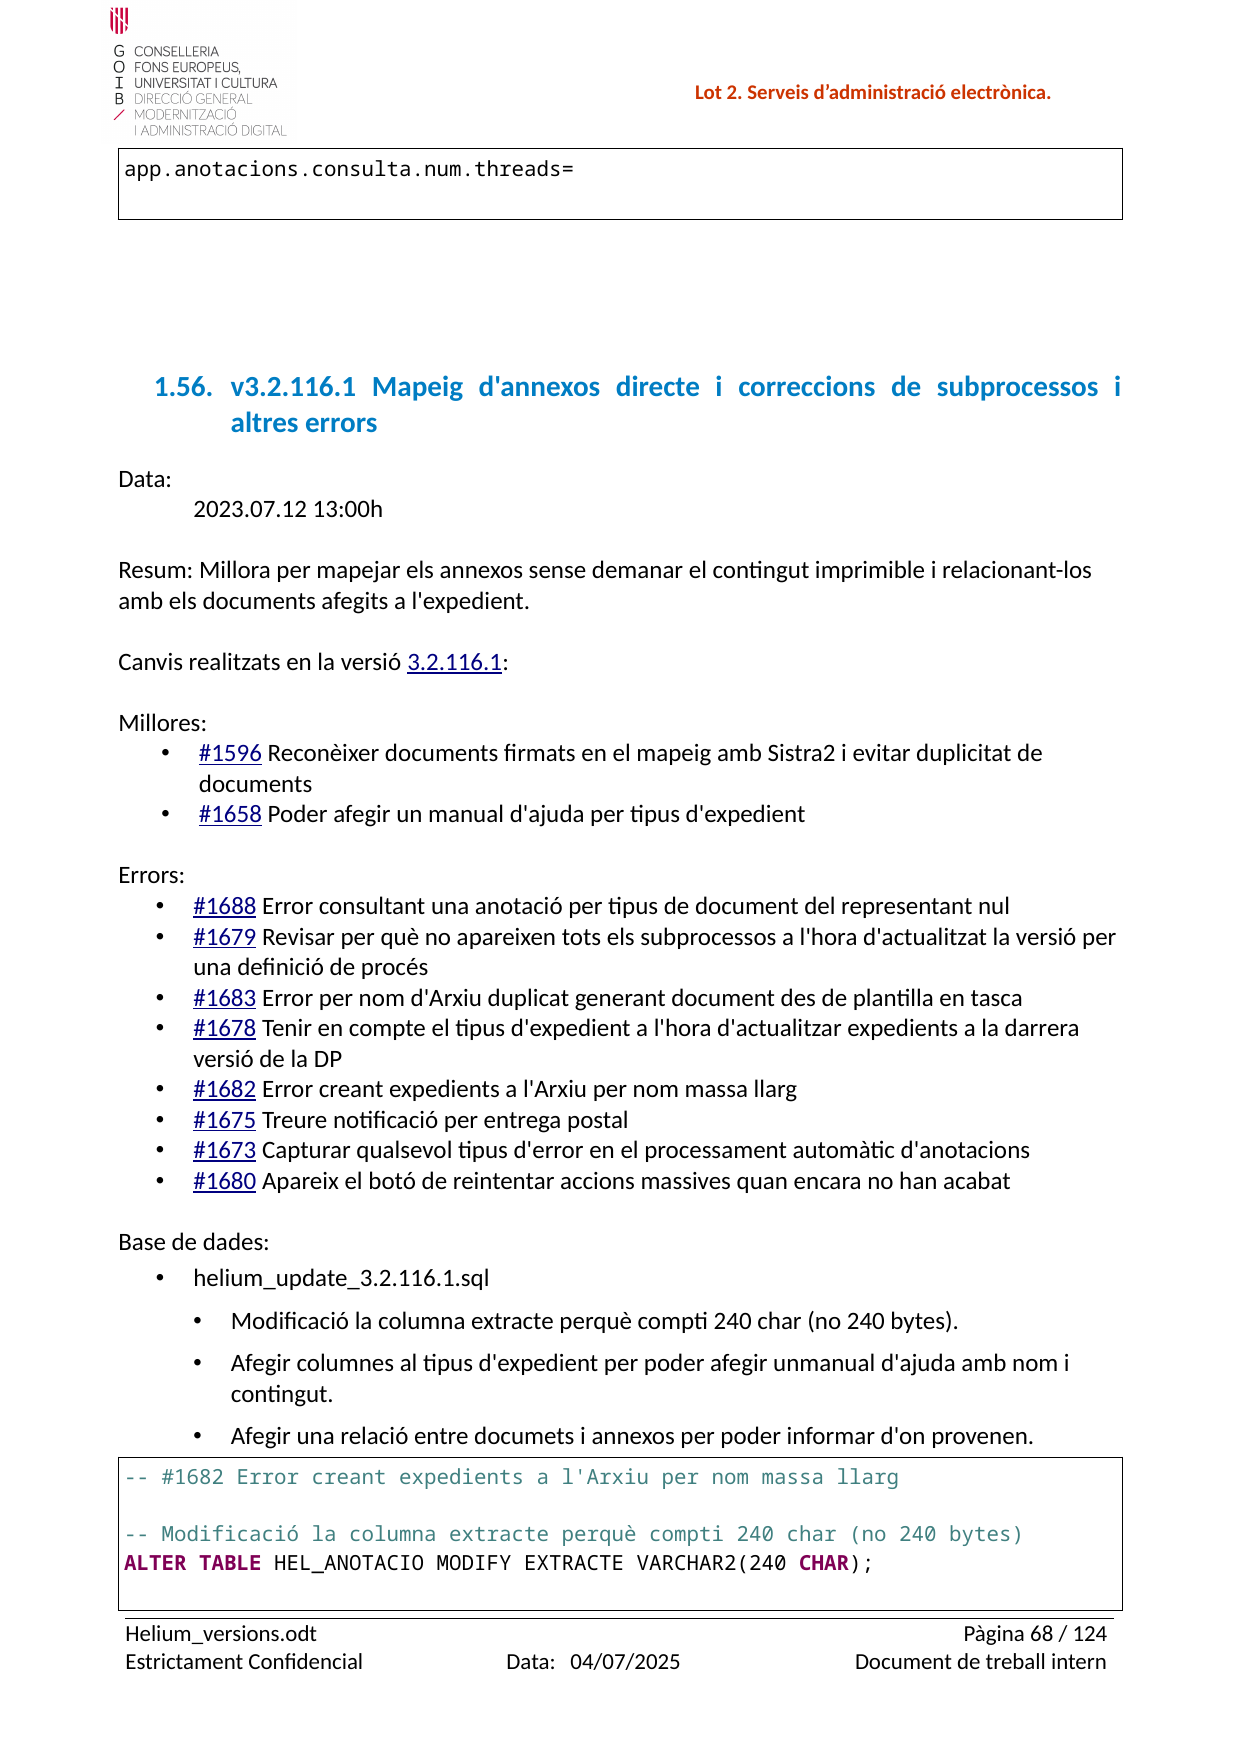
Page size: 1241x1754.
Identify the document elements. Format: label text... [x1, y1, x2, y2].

list Afegir una relació entre documets i annexos per poder informar d'on provenen. [193, 1420, 1122, 1451]
table_header app.anotacions.consulta.num.threads= [119, 149, 1122, 219]
list Modificació la columna extracte perquè compti 240 char (no 240 bytes). [193, 1305, 1122, 1335]
list #1688 Error consultant una anotació per tipus de document del representant nul [156, 890, 1122, 921]
text Data: [118, 463, 1122, 493]
text Millores: [118, 707, 1122, 738]
text Base de dades: [118, 1226, 1122, 1256]
text Errors: [118, 860, 1122, 890]
list #1596 Reconèixer documents firmats en el mapeig amb Sistra2 i evitar duplicitat de documents [161, 738, 1122, 799]
list #1678 Tenir en compte el tipus d'expedient a l'hora d'actualitzar expedients a la darrera versió de la DP [156, 1012, 1122, 1073]
list #1673 Capturar qualsevol tipus d'error en el processament automàtic d'anotacions [156, 1134, 1122, 1165]
list #1675 Treure notificació per entrega postal [156, 1104, 1122, 1134]
subtitle v3.2.116.1 Mapeig d'annexos directe i correccions de subprocessos i altres errors [153, 368, 1122, 439]
table_header -- #1682 Error creant expedients a l'Arxiu per nom massa llarg -- Modificació la columna extracte perquè compti 240 char (no 240 bytes) ALTER TABLE HEL_ANOTACIO MODIFY EXTRACTE VARCHAR2(240 CHAR); [119, 1458, 1122, 1610]
list #1658 Poder afegir un manual d'ajuda per tipus d'expedient [161, 799, 1122, 829]
text Resum: Millora per mapejar els annexos sense demanar el contingut imprimible i relacionant-los amb els documents afegits a l'expedient. [118, 554, 1122, 616]
list helium_update_3.2.116.1.sql [156, 1262, 1122, 1293]
text 2023.07.12 13:00h [118, 493, 1122, 524]
list #1680 Apareix el botó de reintentar accions massives quan encara no han acabat [156, 1165, 1122, 1195]
list #1682 Error creant expedients a l'Arxiu per nom massa llarg [156, 1073, 1122, 1104]
picture [100, 0, 297, 144]
list Afegir columnes al tipus d'expedient per poder afegir unmanual d'ajuda amb nom i contingut. [193, 1347, 1122, 1408]
list #1683 Error per nom d'Arxiu duplicat generant document des de plantilla en tasca [156, 982, 1122, 1012]
text Canvis realitzats en la versió 3.2.116.1: [118, 646, 1122, 677]
list #1679 Revisar per què no apareixen tots els subprocessos a l'hora d'actualitzat la versió per una definició de procés [156, 921, 1122, 982]
